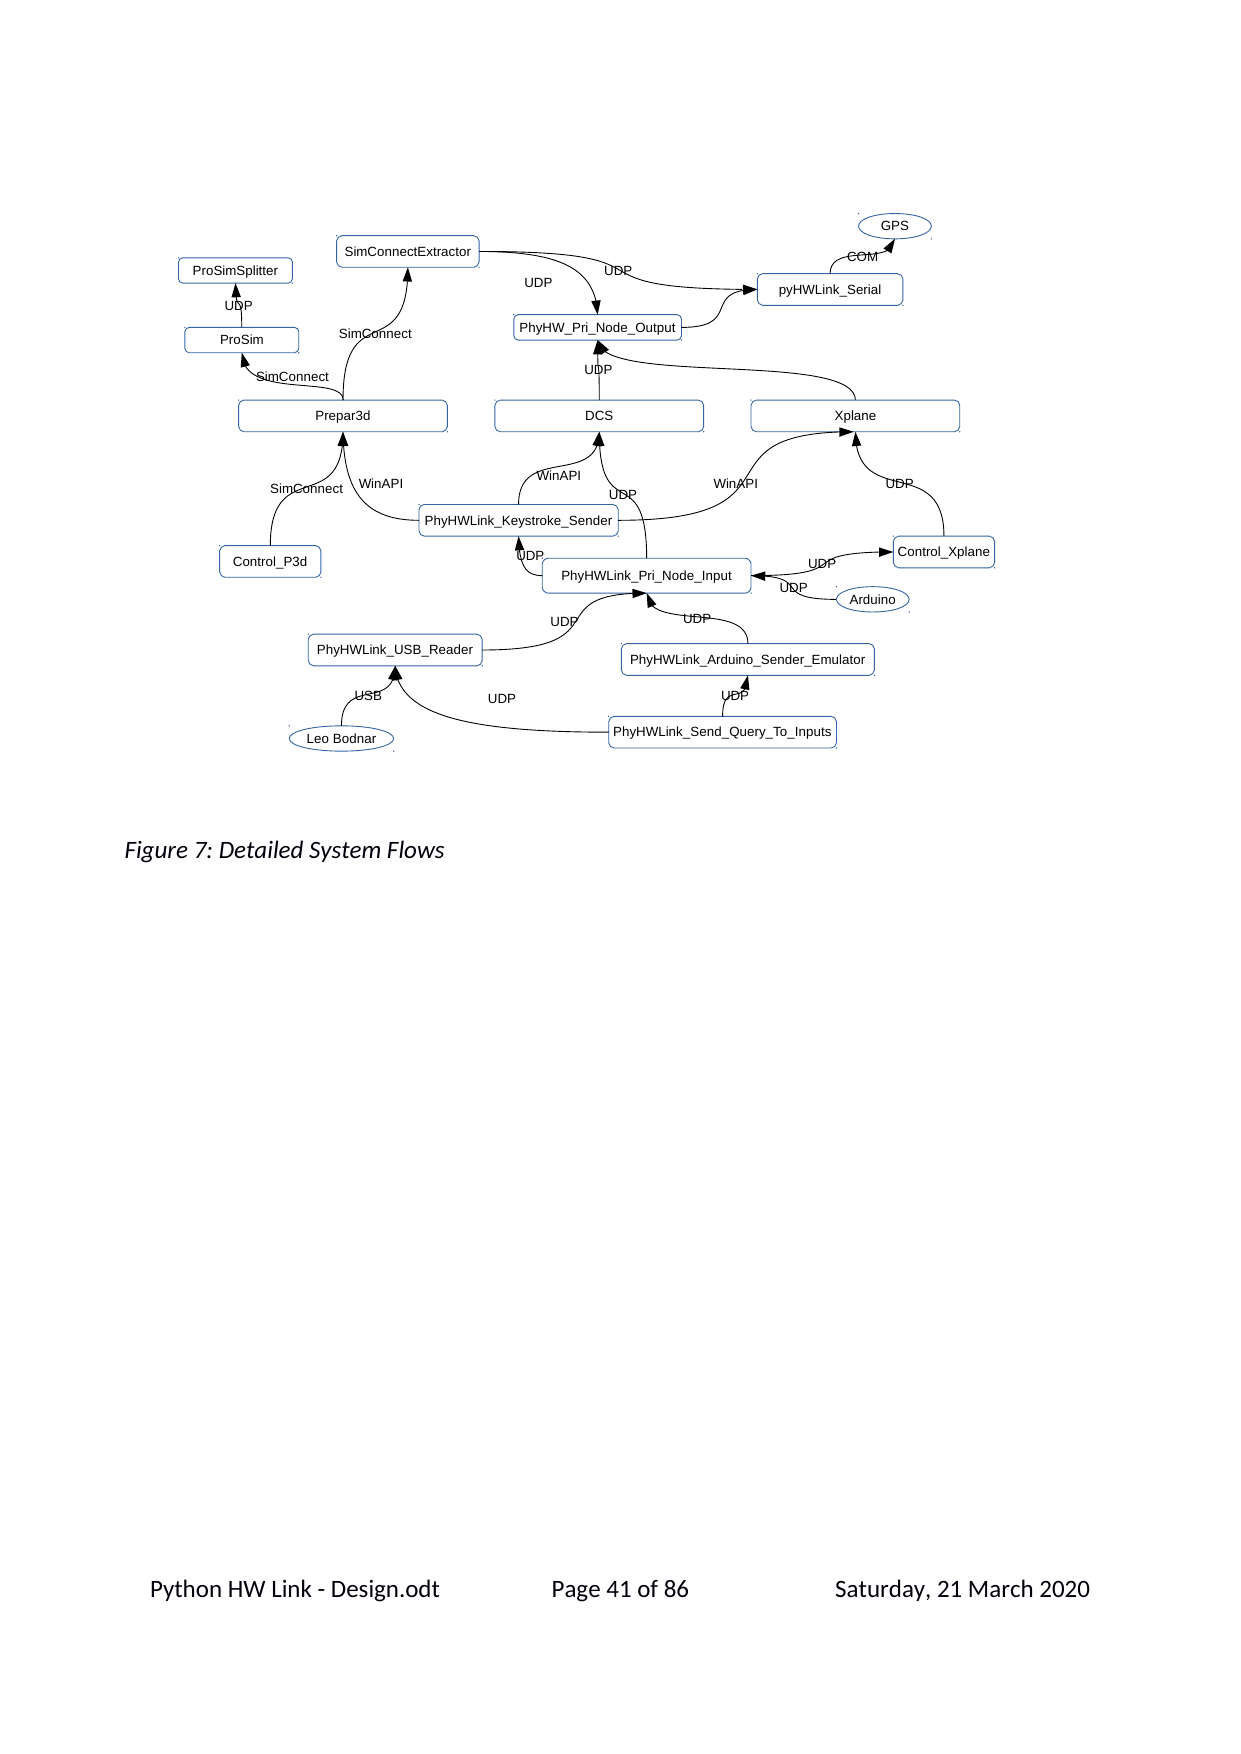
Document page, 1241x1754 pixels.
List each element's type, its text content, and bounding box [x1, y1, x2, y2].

text Figure 7: Detailed System Flows [124, 162, 1116, 864]
